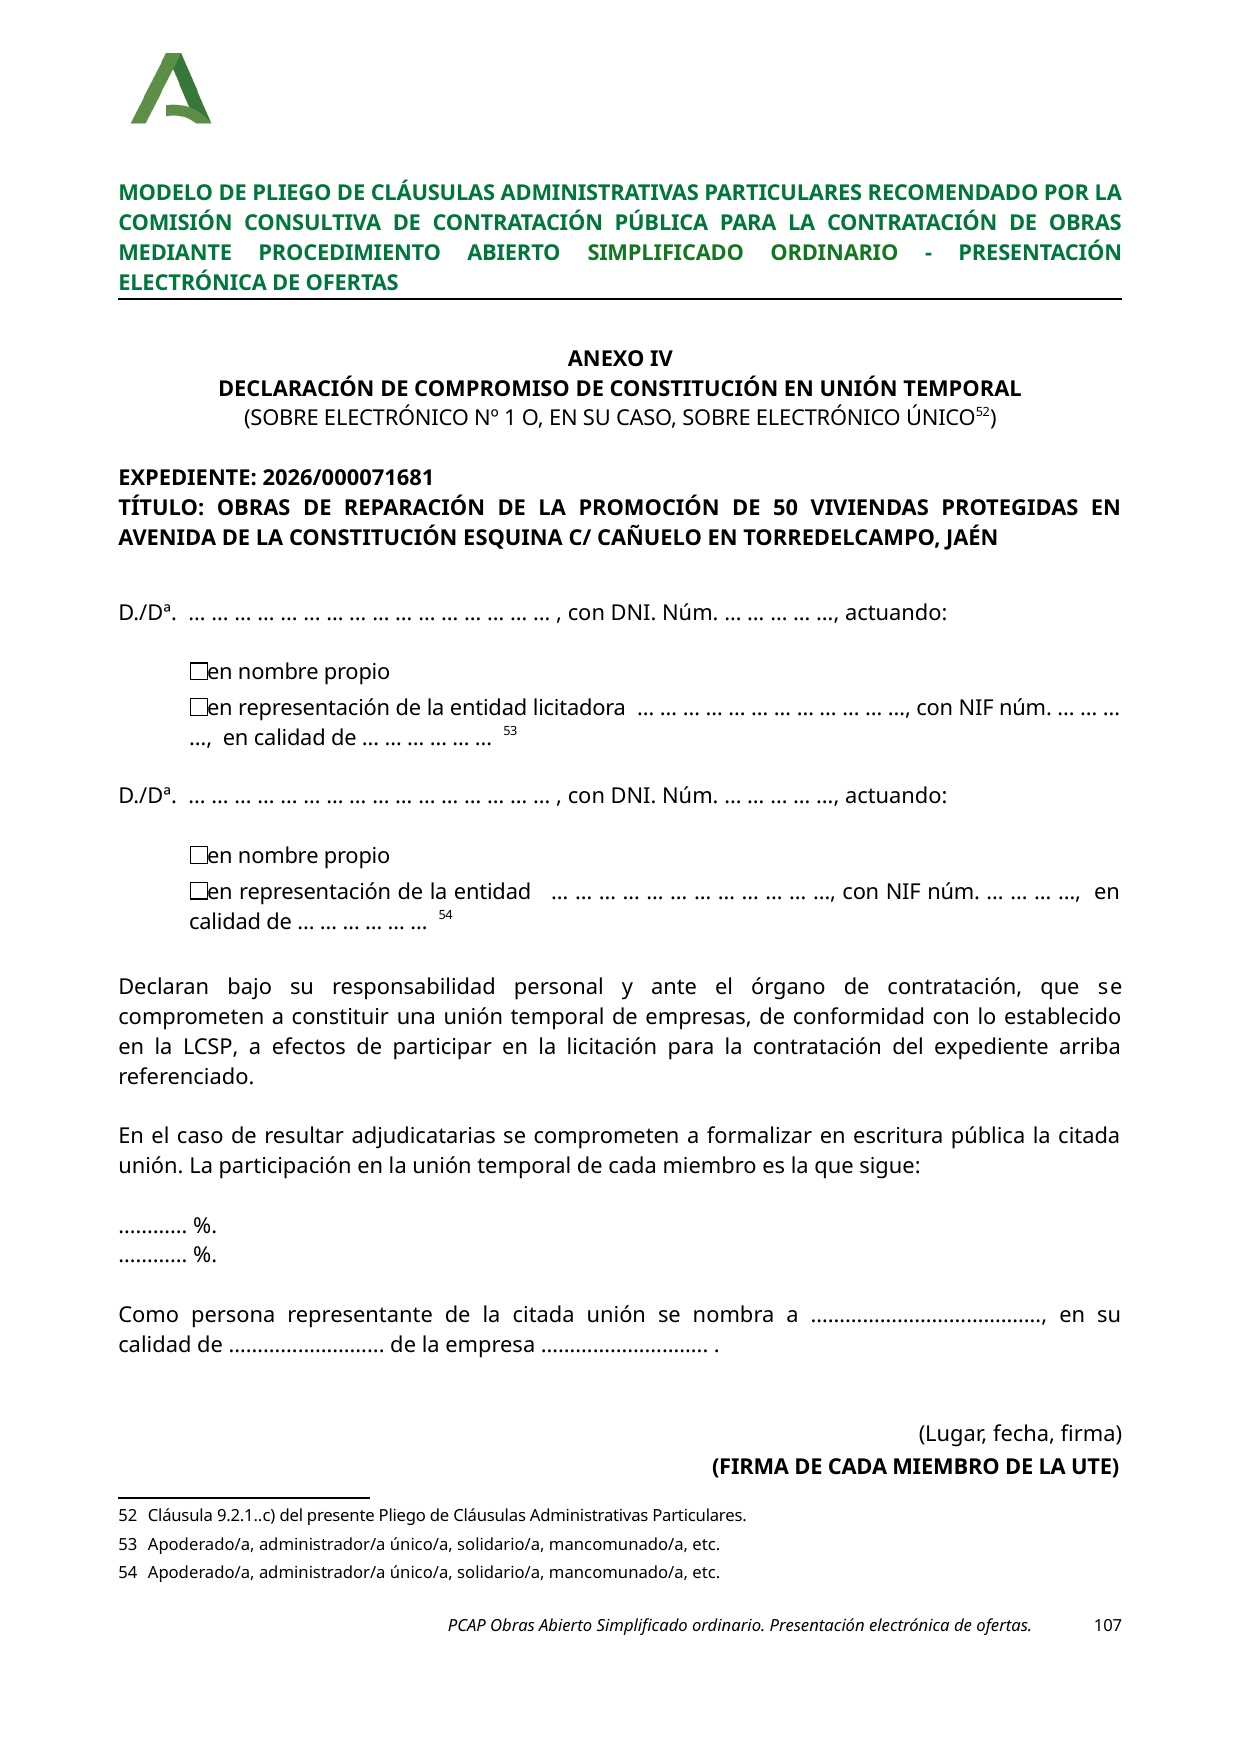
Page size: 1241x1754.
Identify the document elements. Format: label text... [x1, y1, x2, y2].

text Cláusula 9.2.1..c) del presente Pliego de Cláusulas Administrativas Particulares. [118, 1504, 1122, 1526]
text (SOBRE ELECTRÓNICO Nº 1 O, EN SU CASO, SOBRE ELECTRÓNICO ÚNICO) [118, 402, 1122, 432]
text ………… %. [118, 1239, 1122, 1269]
text TÍTULO: OBRAS DE REPARACIÓN DE LA PROMOCIÓN DE 50 VIVIENDAS PROTEGIDAS EN AVENIDA DE LA CONSTITUCIÓN ESQUINA C/ CAÑUELO EN TORREDELCAMPO, JAÉN [118, 492, 1122, 551]
text ANEXO IV [118, 343, 1122, 372]
text en representación de la entidad … … … … … … … … … … … …, con NIF núm. … … … …, en calidad de … … … … … … [189, 876, 1122, 935]
text en nombre propio [189, 656, 1122, 686]
text D./Dª. … … … … … … … … … … … … … … … … , con DNI. Núm. … … … … …, actuando: [118, 780, 1122, 810]
text ………… %. [118, 1209, 1122, 1239]
text MODELO DE PLIEGO DE CLÁUSULAS ADMINISTRATIVAS PARTICULARES RECOMENDADO POR LA COMISIÓN CONSULTIVA DE CONTRATACIÓN PÚBLICA PARA LA CONTRATACIÓN DE OBRAS MEDIANTE PROCEDIMIENTO ABIERTO SIMPLIFICADO ORDINARIO - PRESENTACIÓN ELECTRÓNICA DE OFERTAS [118, 177, 1122, 298]
text Declaran bajo su responsabilidad personal y ante el órgano de contratación, que se comprometen a constituir una unión temporal de empresas, de conformidad con lo establecido en la LCSP, a efectos de participar en la licitación para la contratación del expediente arriba referenciado. [118, 971, 1122, 1090]
picture [127, 48, 216, 128]
text En el caso de resultar adjudicatarias se comprometen a formalizar en escritura pública la citada unión. La participación en la unión temporal de cada miembro es la que sigue: [118, 1120, 1122, 1180]
text D./Dª. … … … … … … … … … … … … … … … … , con DNI. Núm. … … … … …, actuando: [118, 597, 1122, 626]
text EXPEDIENTE: 2026/000071681 [118, 462, 1122, 492]
text Apoderado/a, administrador/a único/a, solidario/a, mancomunado/a, etc. [118, 1561, 1122, 1584]
text Como persona representante de la citada unión se nombra a …………………………….……, en su calidad de ……………………... de la empresa ……………………….. . [118, 1299, 1122, 1358]
text en nombre propio [189, 840, 1122, 870]
text Apoderado/a, administrador/a único/a, solidario/a, mancomunado/a, etc. [118, 1532, 1122, 1555]
text DECLARACIÓN DE COMPROMISO DE CONSTITUCIÓN EN UNIÓN TEMPORAL [118, 372, 1122, 402]
text (Lugar, fecha, firma) [118, 1418, 1122, 1448]
text (FIRMA DE CADA MIEMBRO DE LA UTE) [118, 1448, 1122, 1483]
text en representación de la entidad licitadora … … … … … … … … … … … …, con NIF núm. … … … …, en calidad de … … … … … … [189, 692, 1122, 752]
